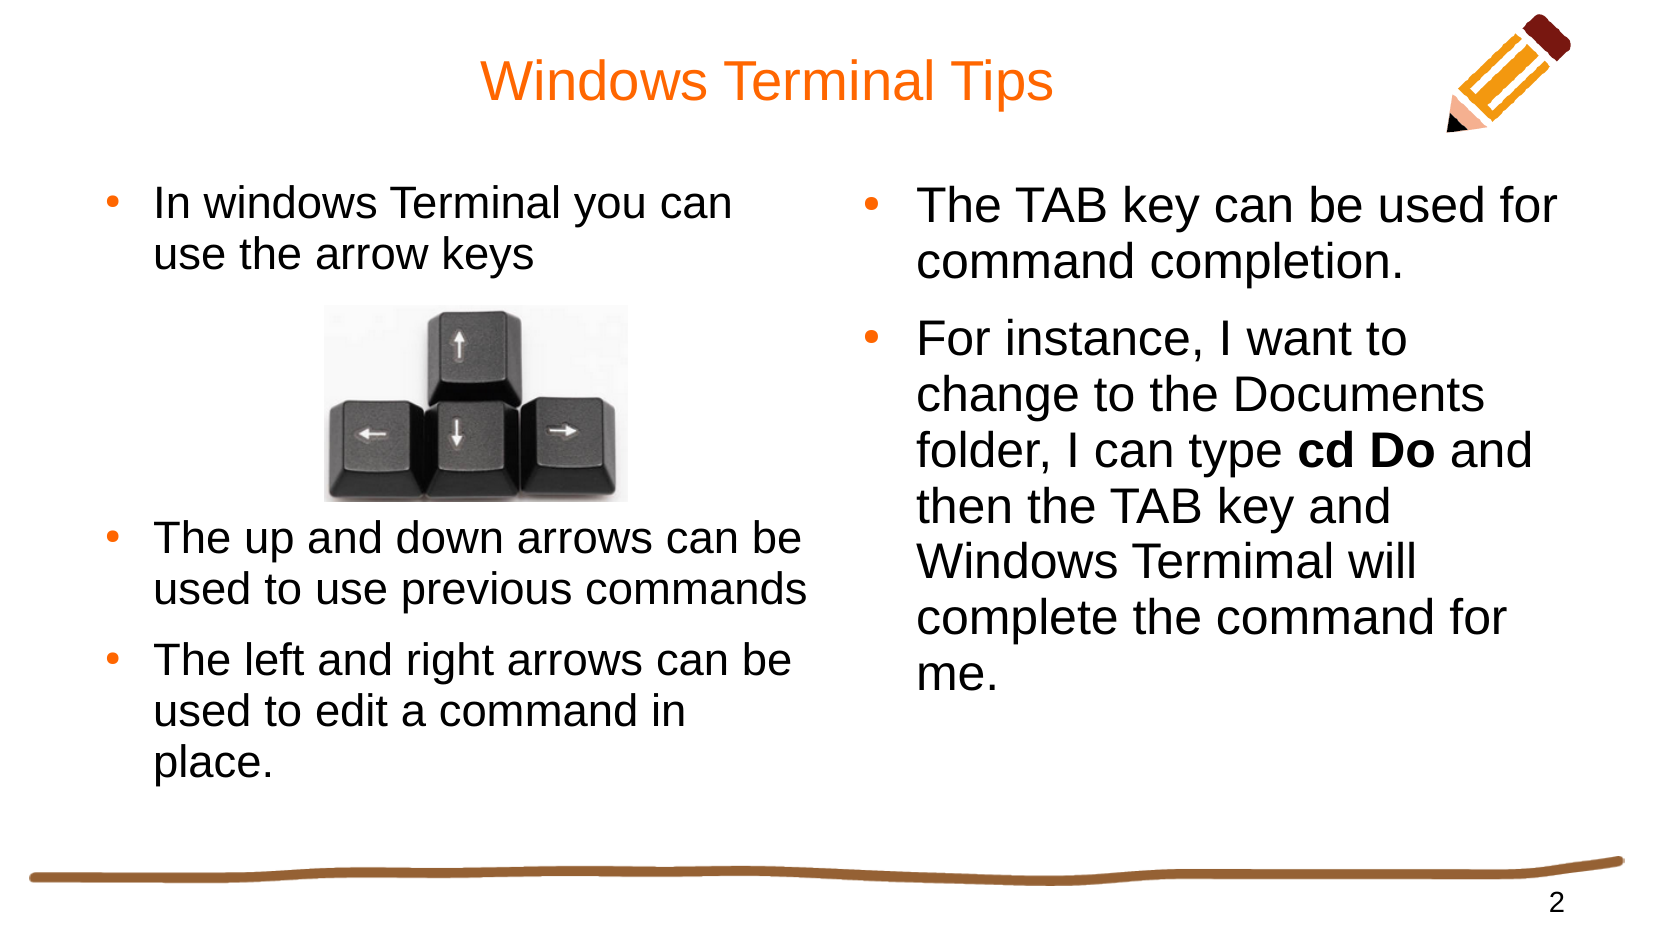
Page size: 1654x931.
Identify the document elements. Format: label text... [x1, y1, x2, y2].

list In windows Terminal you can use the arrow keys The up and down arrows can be used to use previous commands The left and right arrows can be used to edit a command in place. [88, 177, 809, 827]
title Windows Terminal Tips [88, 29, 1447, 133]
list The TAB key can be used for command completion. For instance, I want to change to the Documents folder, I can type cd Do and then the TAB key and Windows Termimal will complete the command for me. [845, 177, 1566, 827]
picture [324, 305, 628, 502]
picture [1446, 14, 1571, 133]
picture [29, 856, 1625, 886]
